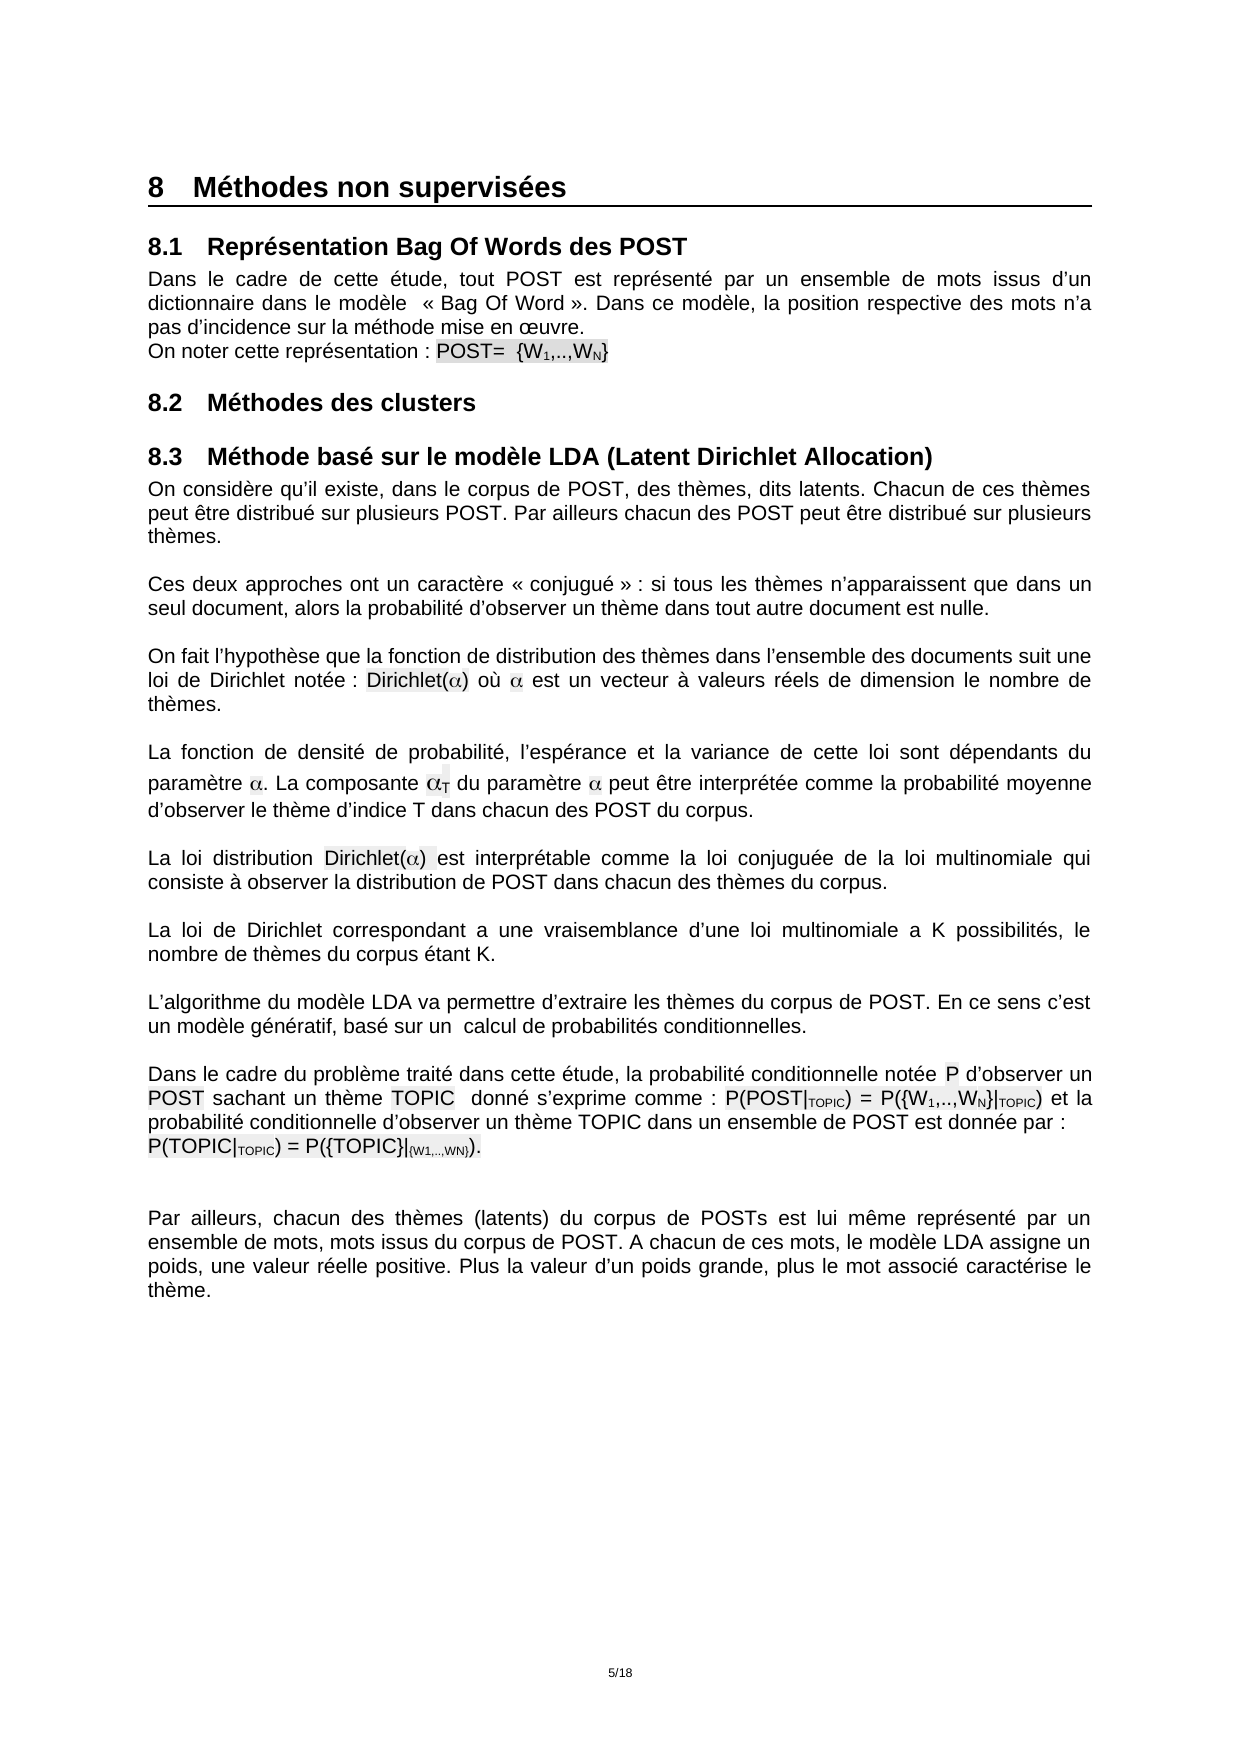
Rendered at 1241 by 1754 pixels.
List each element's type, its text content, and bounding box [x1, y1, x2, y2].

text On considère qu’il existe, dans le corpus de POST, des thèmes, dits latents. Chacun de ces thèmes peut être distribué sur plusieurs POST. Par ailleurs chacun des POST peut être distribué sur plusieurs thèmes. [148, 476, 1092, 548]
text La loi distribution Dirichlet(α) est interprétable comme la loi conjuguée de la loi multinomiale qui consiste à observer la distribution de POST dans chacun des thèmes du corpus. [148, 846, 1092, 894]
text L’algorithme du modèle LDA va permettre d’extraire les thèmes du corpus de POST. En ce sens c’est un modèle génératif, basé sur un calcul de probabilités conditionnelles. [148, 990, 1092, 1038]
subtitle Méthodes des clusters [148, 388, 1092, 416]
text On noter cette représentation : POST= {W1,..,WN} [148, 339, 1092, 363]
text P(TOPIC|TOPIC) = P({TOPIC}|{W1,..,WN}). [148, 1134, 1092, 1158]
text Par ailleurs, chacun des thèmes (latents) du corpus de POSTs est lui même représenté par un ensemble de mots, mots issus du corpus de POST. A chacun de ces mots, le modèle LDA assigne un poids, une valeur réelle positive. Plus la valeur d’un poids grande, plus le mot associé caractérise le thème. [148, 1206, 1092, 1301]
text Dans le cadre de cette étude, tout POST est représenté par un ensemble de mots issus d’un dictionnaire dans le modèle « Bag Of Word ». Dans ce modèle, la position respective des mots n’a pas d’incidence sur la méthode mise en œuvre. [148, 267, 1092, 339]
text Dans le cadre du problème traité dans cette étude, la probabilité conditionnelle notée P d’observer un POST sachant un thème TOPIC donné s’exprime comme : P(POST|TOPIC) = P({W1,..,WN}|TOPIC) et la probabilité conditionnelle d’observer un thème TOPIC dans un ensemble de POST est donnée par : [148, 1062, 1092, 1134]
text La loi de Dirichlet correspondant a une vraisemblance d’une loi multinomiale a K possibilités, le nombre de thèmes du corpus étant K. [148, 918, 1092, 966]
text La fonction de densité de probabilité, l’espérance et la variance de cette loi sont dépendants du paramètre α. La composante αΤ du paramètre α peut être interprétée comme la probabilité moyenne d’observer le thème d’indice T dans chacun des POST du corpus. [148, 740, 1092, 822]
subtitle Méthode basé sur le modèle LDA (Latent Dirichlet Allocation) [148, 441, 1092, 470]
subtitle Méthodes non supervisées [148, 170, 1092, 205]
subtitle Représentation Bag Of Words des POST [148, 232, 1092, 261]
text Ces deux approches ont un caractère « conjugué » : si tous les thèmes n’apparaissent que dans un seul document, alors la probabilité d’observer un thème dans tout autre document est nulle. [148, 572, 1092, 620]
text On fait l’hypothèse que la fonction de distribution des thèmes dans l’ensemble des documents suit une loi de Dirichlet notée : Dirichlet(α) où α est un vecteur à valeurs réels de dimension le nombre de thèmes. [148, 644, 1092, 716]
